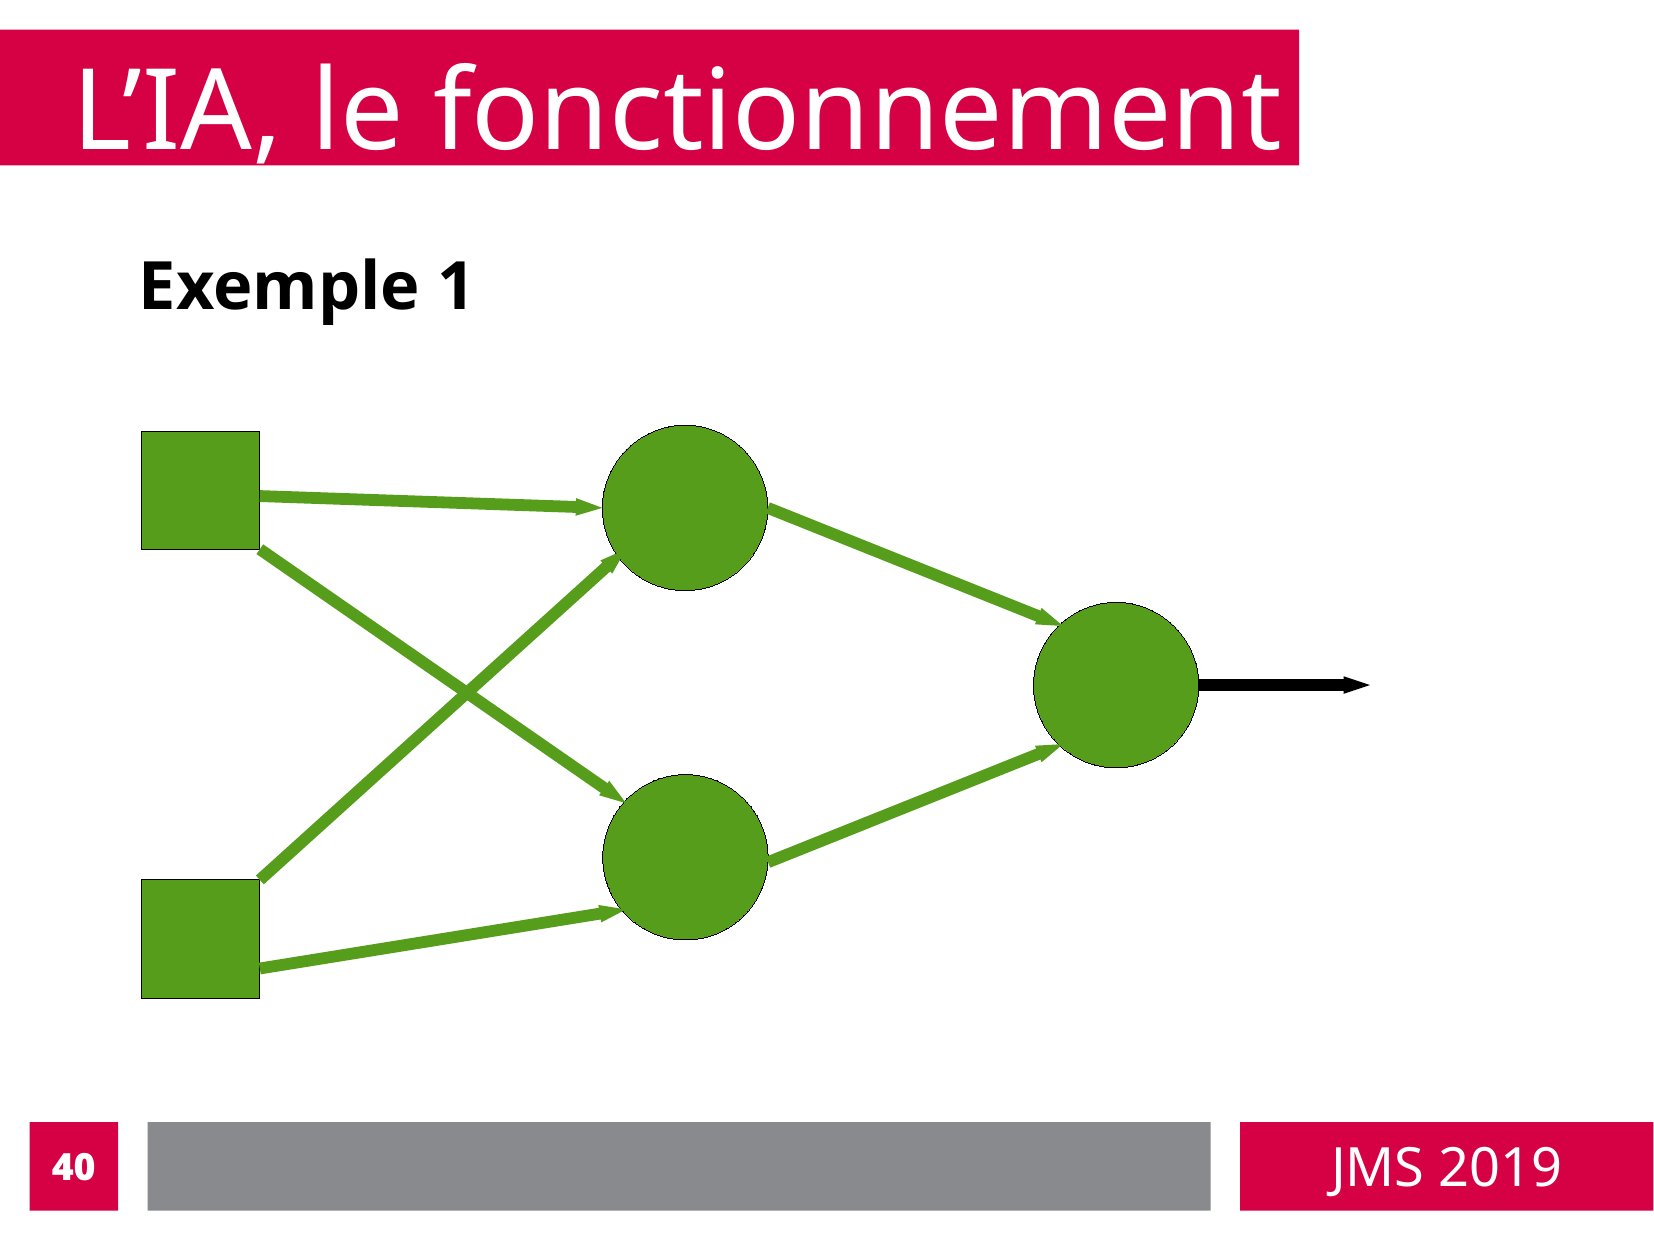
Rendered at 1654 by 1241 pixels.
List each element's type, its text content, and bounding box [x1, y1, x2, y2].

text_box [1033, 602, 1199, 768]
text_box Exemple 1 [0, 237, 615, 330]
text_box [602, 774, 769, 940]
text_box [141, 879, 260, 999]
text_box [602, 425, 768, 591]
title L’IA, le fonctionnement [0, 29, 1371, 178]
text_box [141, 431, 260, 550]
